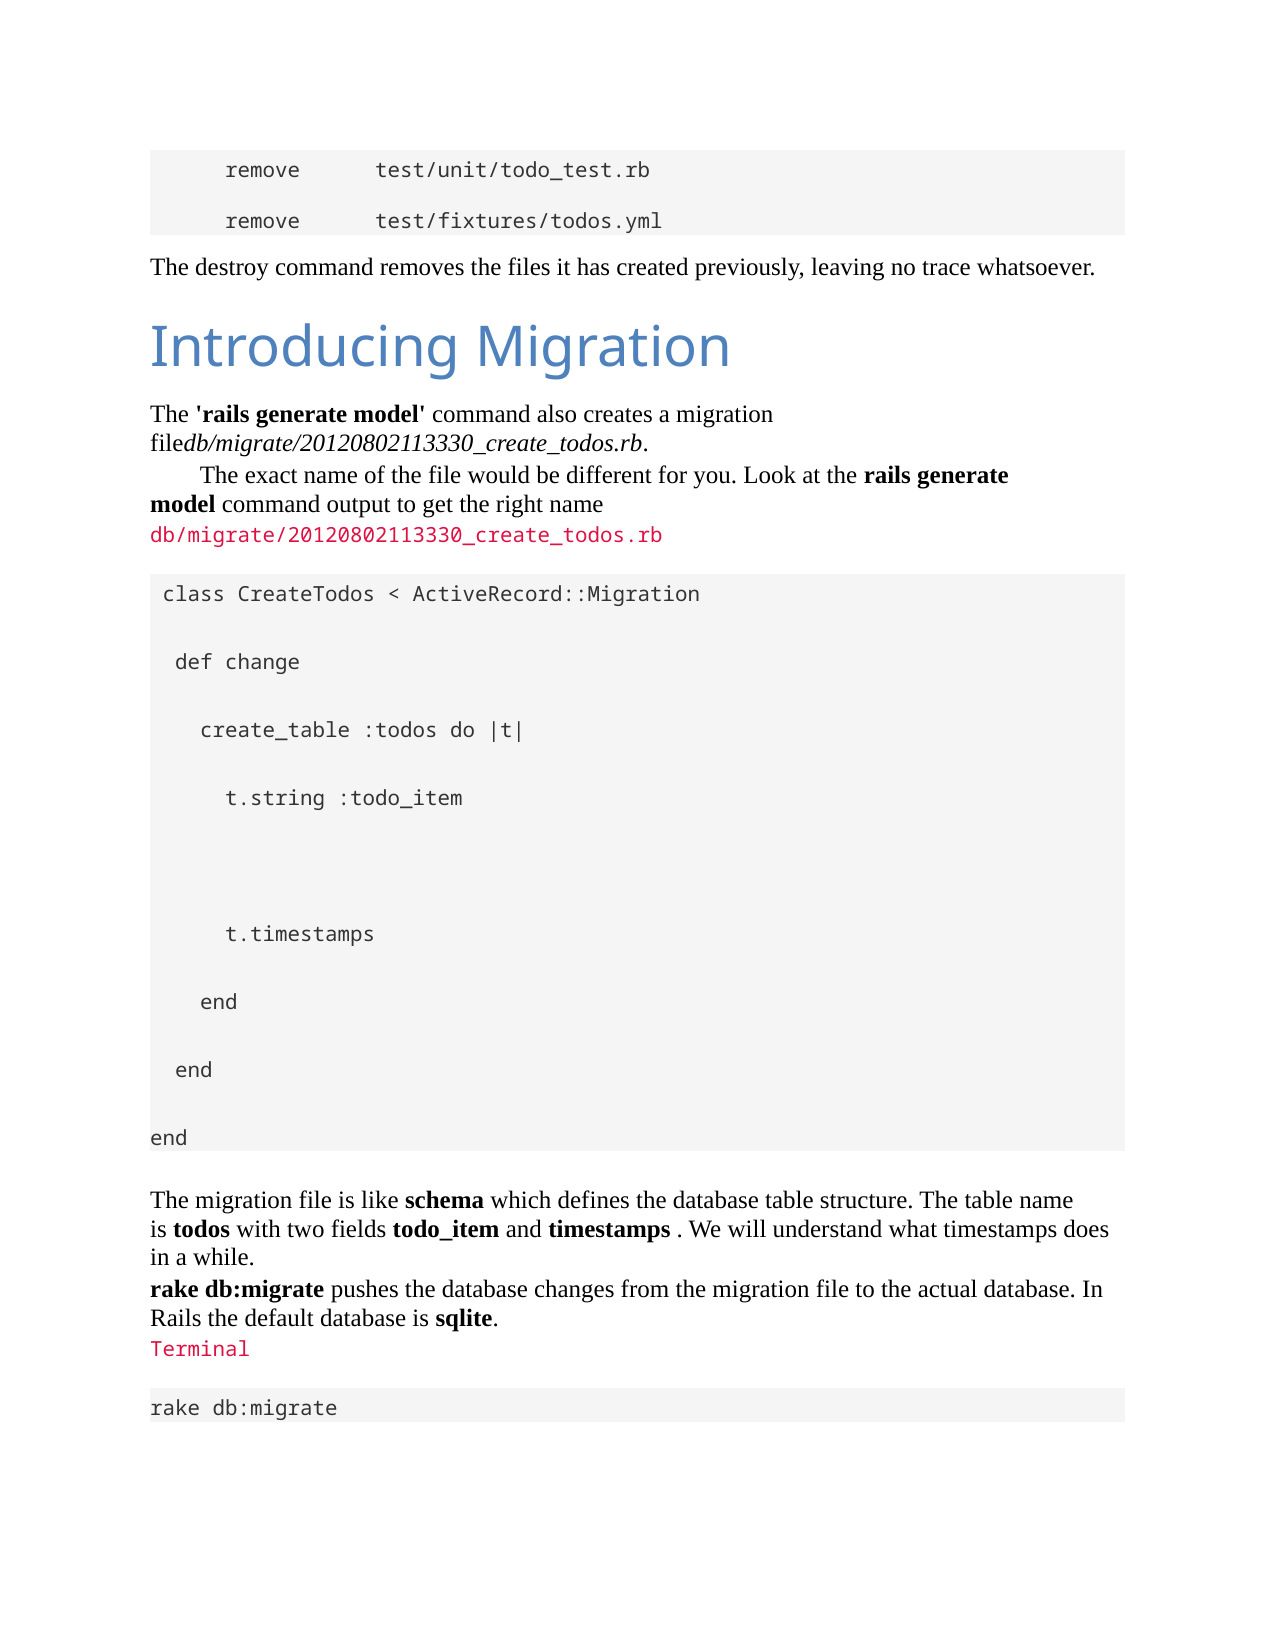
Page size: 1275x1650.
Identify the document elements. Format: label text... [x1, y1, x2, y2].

text def change [150, 642, 1125, 676]
text t.string :todo_item [150, 777, 1125, 811]
text end [150, 1049, 1125, 1083]
text rake db:migrate [150, 1388, 1125, 1422]
text The destroy command removes the files it has created previously, leaving no trace whatsoever. [150, 252, 1125, 281]
text Terminal [150, 1334, 1125, 1363]
text The migration file is like schema which defines the database table structure. The table name is todos with two fields todo_item and timestamps . We will understand what timestamps does in a while. [150, 1185, 1125, 1271]
text end [150, 1117, 1125, 1151]
text remove test/fixtures/todos.yml [150, 201, 1125, 235]
text Note The exact name of the file would be different for you. Look at the rails generate model command output to get the right name [150, 460, 1125, 517]
text remove test/unit/todo_test.rb [150, 150, 1125, 184]
text create_table :todos do |t| [150, 709, 1125, 743]
text t.timestamps [150, 913, 1125, 947]
text class CreateTodos < ActiveRecord::Migration [150, 574, 1125, 608]
text The 'rails generate model' command also creates a migration filedb/migrate/20120802113330_create_todos.rb. [150, 399, 1125, 457]
text end [150, 981, 1125, 1015]
subtitle Introducing Migration [150, 298, 1125, 382]
text rake db:migrate pushes the database changes from the migration file to the actual database. In Rails the default database is sqlite. [150, 1274, 1125, 1332]
text db/migrate/20120802113330_create_todos.rb [150, 520, 1125, 549]
